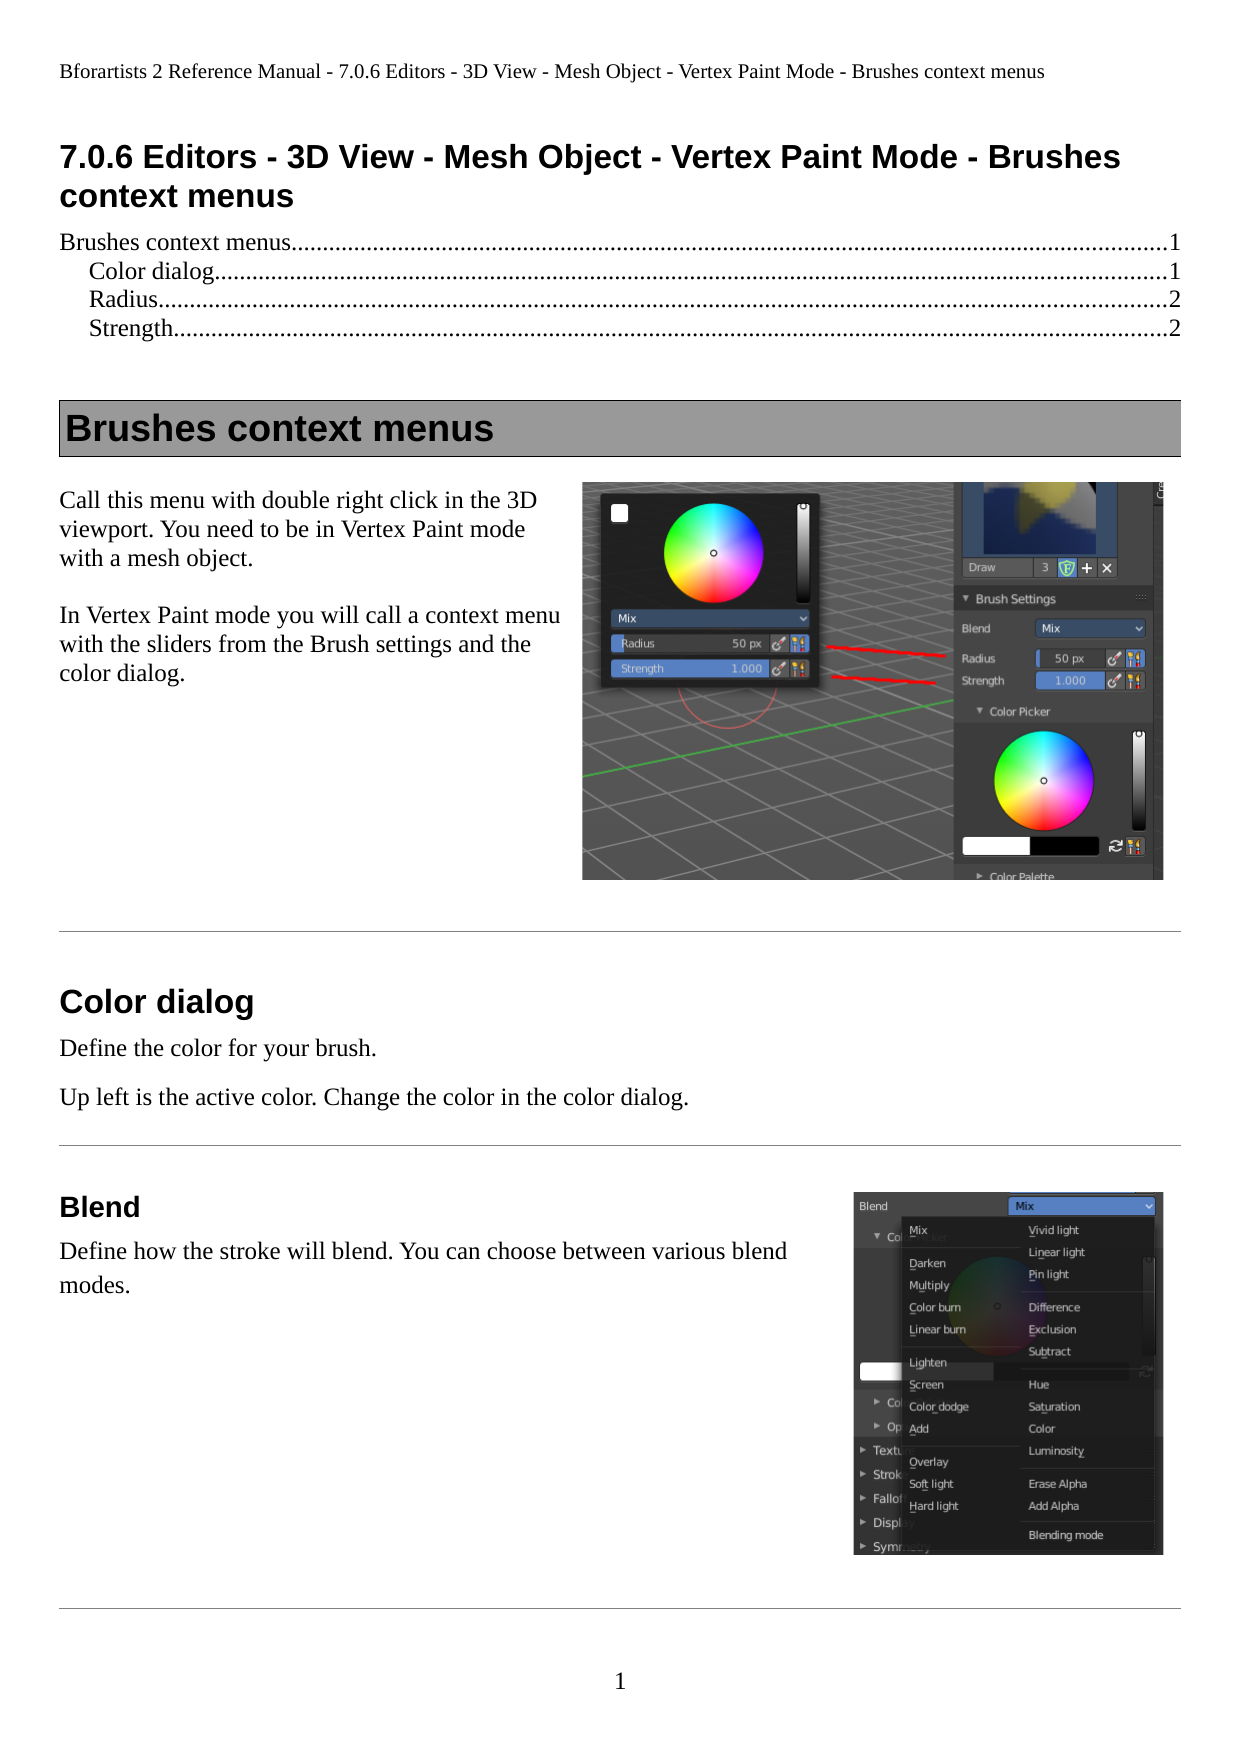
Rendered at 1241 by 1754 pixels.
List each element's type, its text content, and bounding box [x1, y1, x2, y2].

text Strength 2 [88, 313, 1181, 342]
text In Vertex Paint mode you will call a context menu with the sliders from the Brush settings and the color dialog. [59, 600, 582, 687]
table_header Brushes context menus [60, 401, 1181, 456]
picture [582, 482, 1164, 880]
picture [853, 1192, 1164, 1555]
text Color dialog 1 [88, 256, 1181, 284]
text Radius 2 [88, 284, 1181, 313]
text Up left is the active color. Change the color in the color dialog. [59, 1082, 1181, 1111]
subtitle 7.0.6 Editors - 3D View - Mesh Object - Vertex Paint Mode - Brushes context menus [59, 138, 1181, 214]
text Brushes context menus 1 [59, 227, 1181, 256]
text Define the color for your brush. [59, 1033, 1181, 1062]
text Call this menu with double right click in the 3D viewport. You need to be in Vertex Paint mode with a mesh object. [59, 485, 582, 572]
text Define how the stroke will blend. You can choose between various blend modes. [59, 1236, 853, 1299]
subtitle Color dialog [59, 982, 1181, 1020]
subtitle Blend [59, 1190, 1181, 1223]
